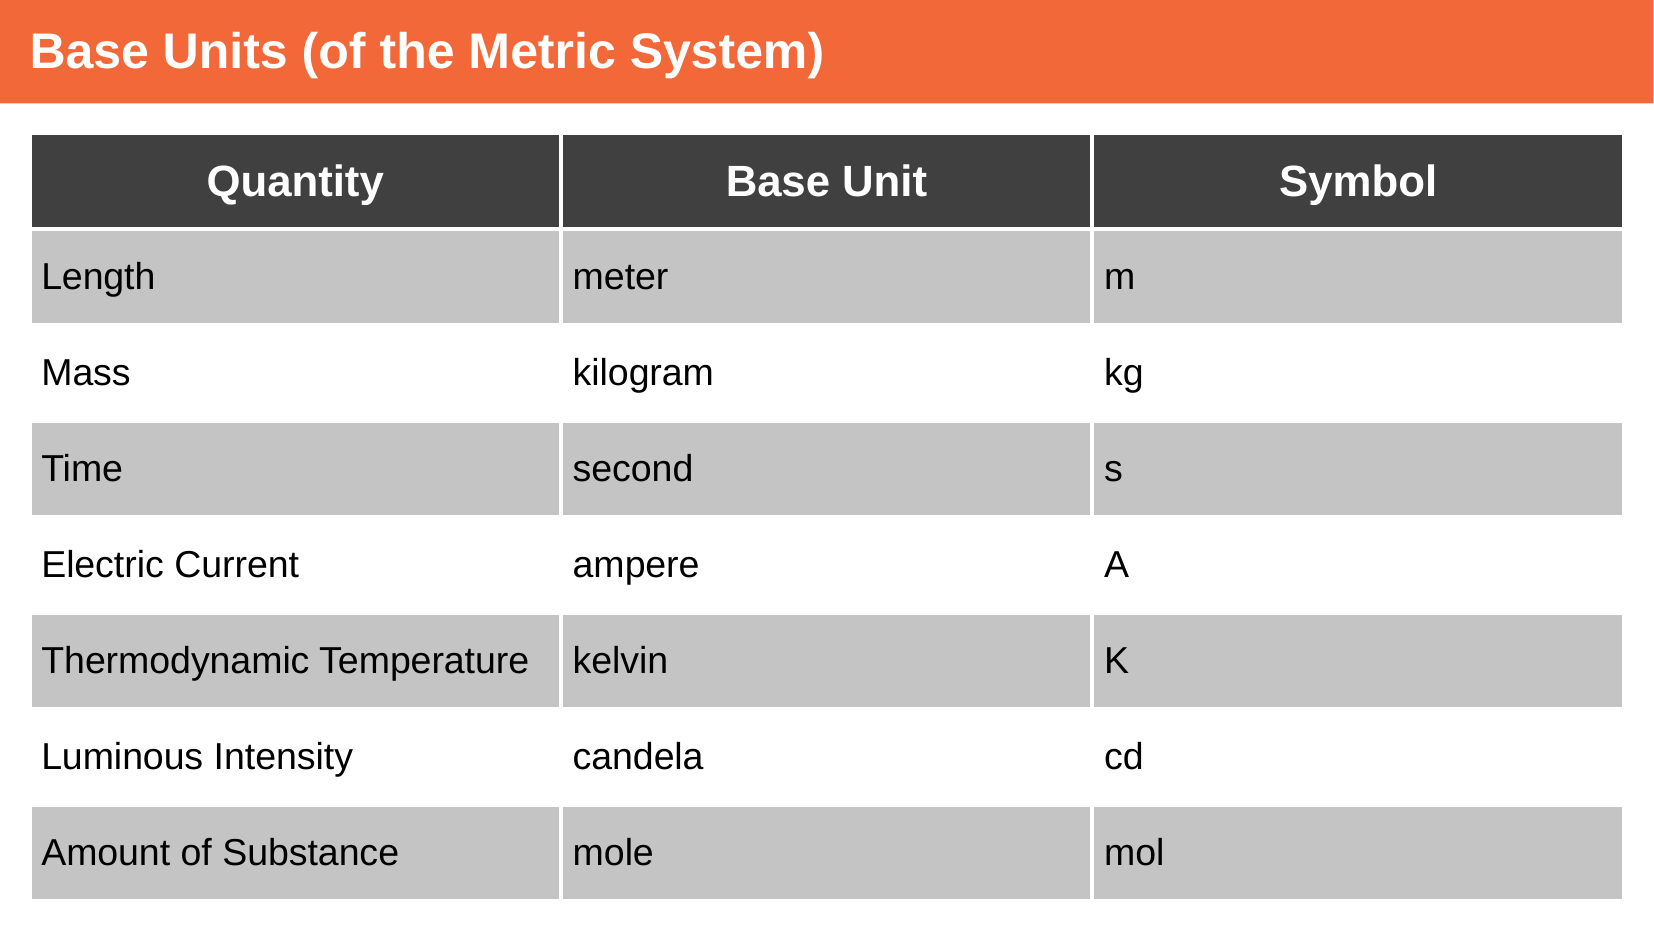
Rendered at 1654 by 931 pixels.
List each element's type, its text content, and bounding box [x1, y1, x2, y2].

title Base Units (of the Metric System) [0, 0, 1654, 104]
table_cell mole [563, 807, 1090, 899]
table_cell m [1094, 231, 1622, 323]
table_header Base Unit [563, 135, 1090, 227]
table_cell Mass [32, 327, 559, 419]
table_cell Electric Current [32, 519, 559, 611]
table_cell meter [563, 231, 1090, 323]
table_cell K [1094, 615, 1622, 707]
table_header Quantity [32, 135, 559, 227]
table_cell ampere [563, 519, 1090, 611]
table_cell mol [1094, 807, 1622, 899]
table_cell kelvin [563, 615, 1090, 707]
table_cell A [1094, 519, 1622, 611]
table_cell Time [32, 423, 559, 515]
table_cell Luminous Intensity [32, 711, 559, 803]
table_cell second [563, 423, 1090, 515]
table_cell kg [1094, 327, 1622, 419]
table_cell s [1094, 423, 1622, 515]
table_cell Length [32, 231, 559, 323]
table_cell candela [563, 711, 1090, 803]
table_cell Amount of Substance [32, 807, 559, 899]
table_header Symbol [1094, 135, 1622, 227]
table_cell cd [1094, 711, 1622, 803]
table_cell kilogram [563, 327, 1090, 419]
table_cell Thermodynamic Temperature [32, 615, 559, 707]
